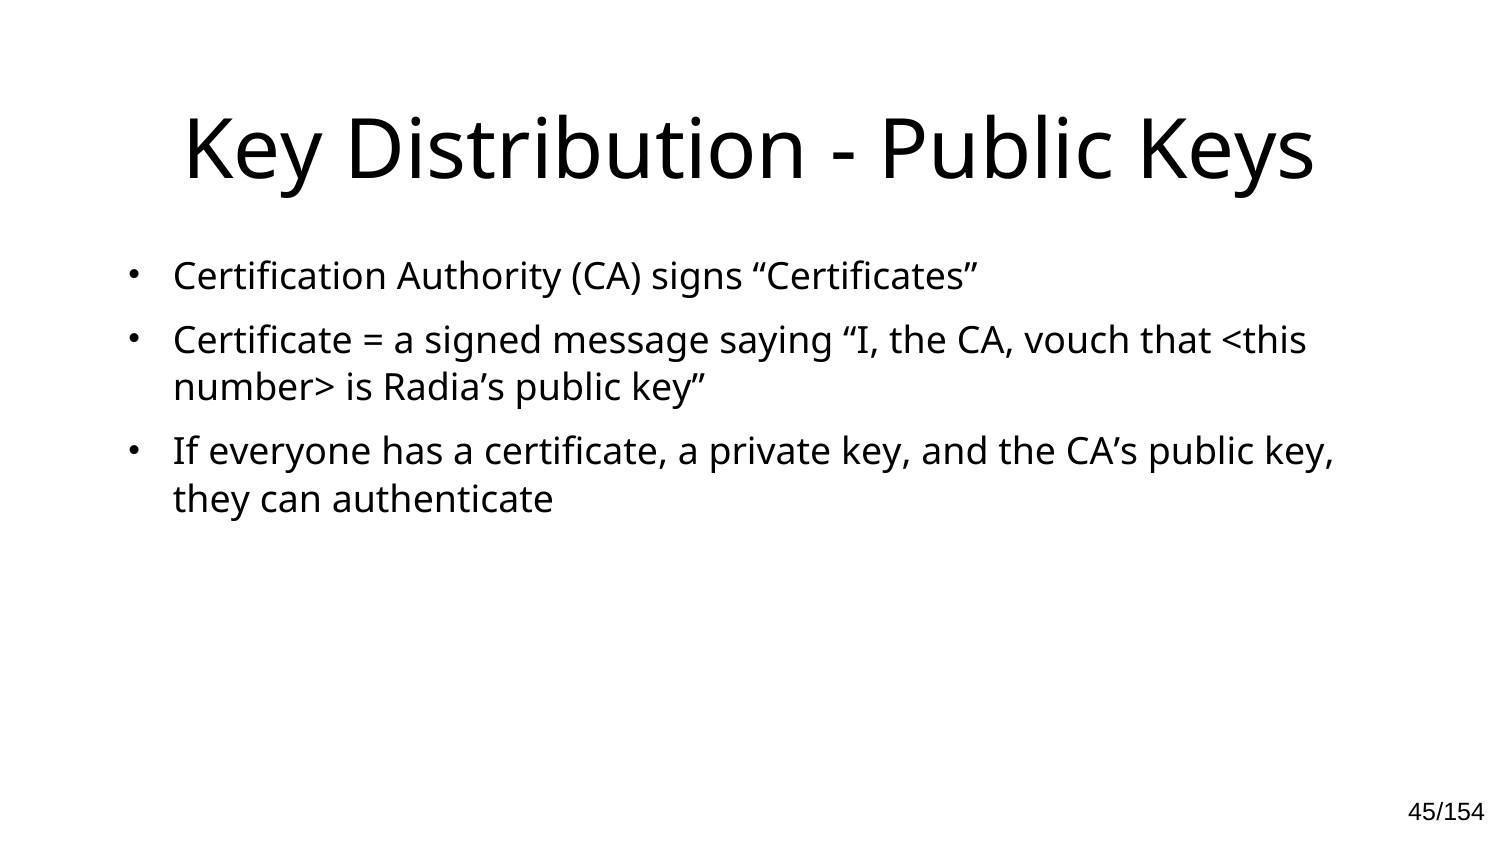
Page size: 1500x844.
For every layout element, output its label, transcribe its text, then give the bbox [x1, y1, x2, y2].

list Certification Authority (CA) signs “Certificates” Certificate = a signed message saying “I, the CA, vouch that <this number> is Radia’s public key” If everyone has a certificate, a private key, and the CA’s public key, they can authenticate [112, 243, 1388, 785]
title Key Distribution - Public Keys [112, 56, 1388, 235]
